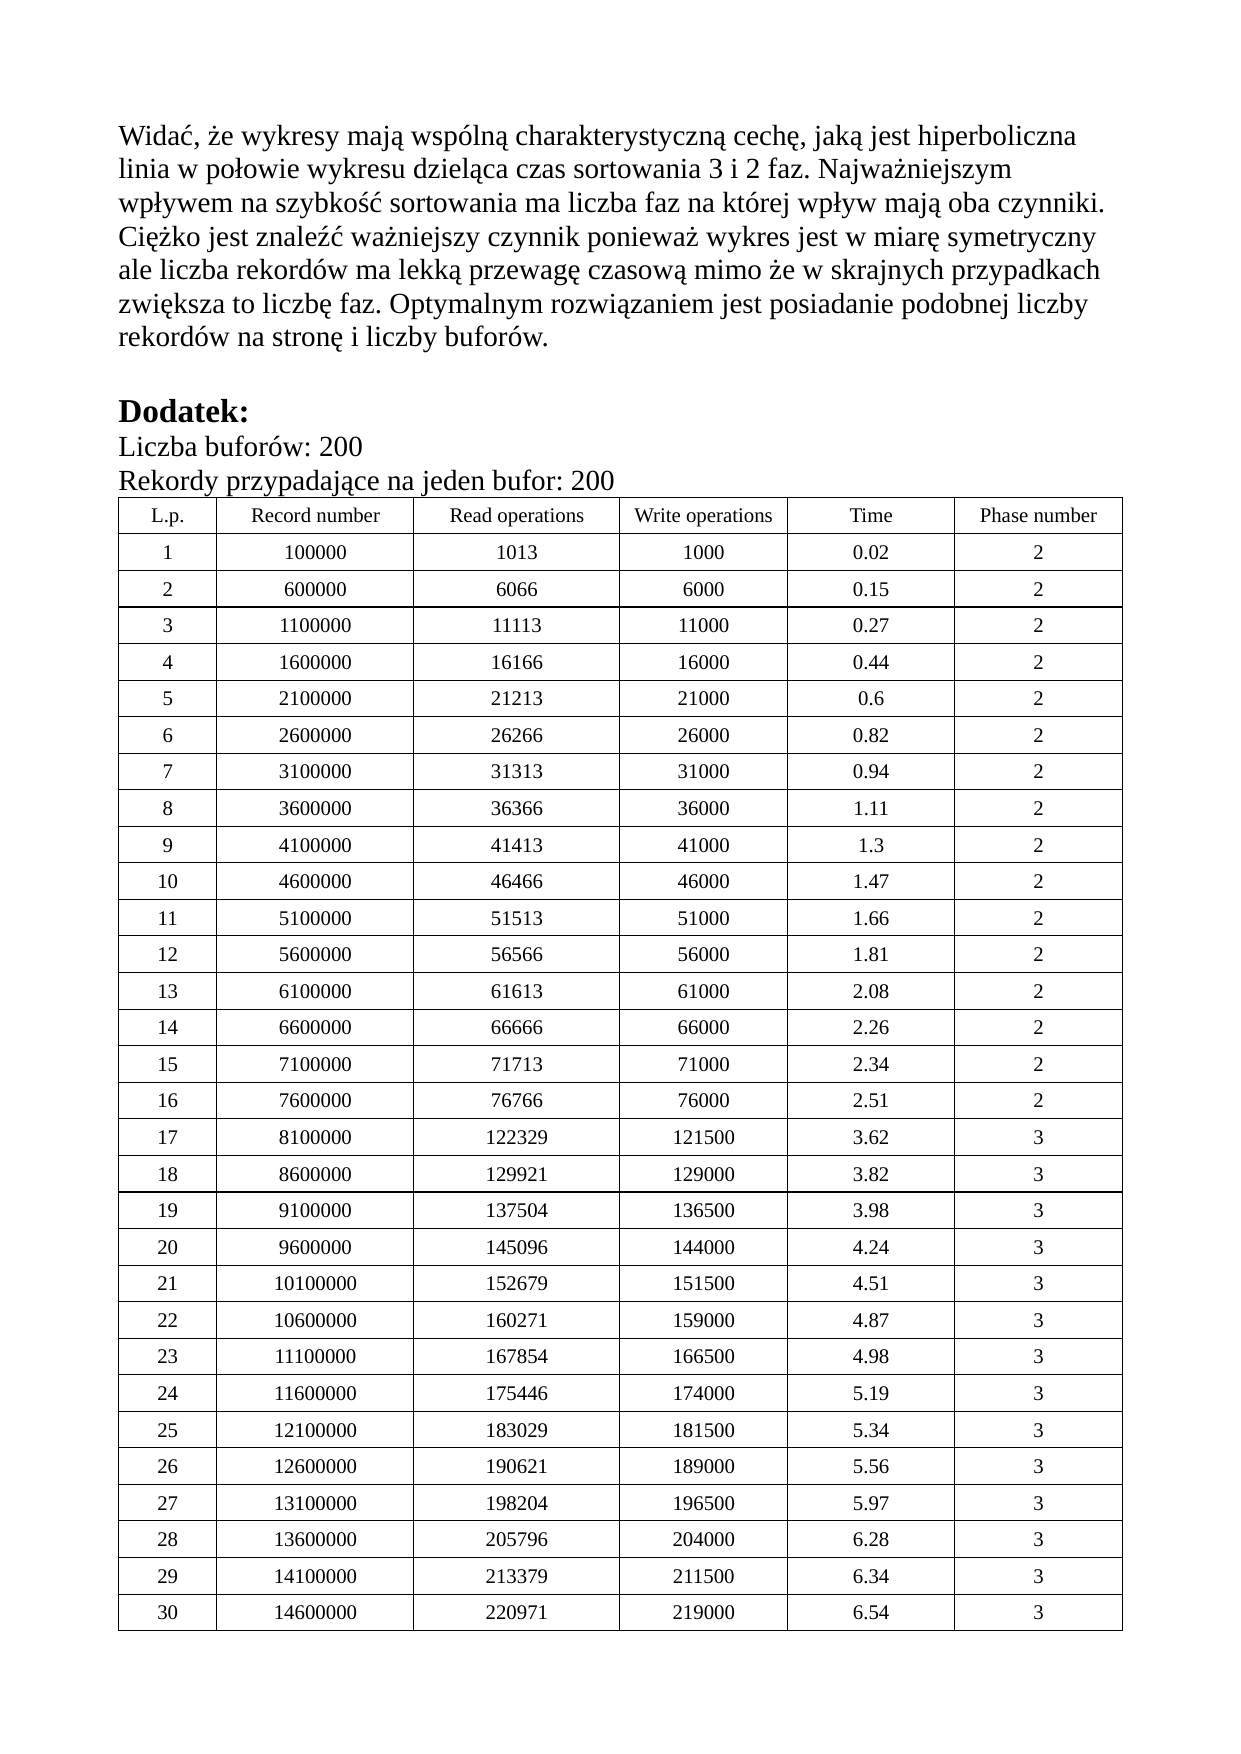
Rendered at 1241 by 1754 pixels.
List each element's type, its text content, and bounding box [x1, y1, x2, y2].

table_cell 2 [955, 754, 1122, 789]
table_cell 183029 [414, 1412, 619, 1447]
table_cell 151500 [620, 1266, 787, 1301]
table_cell 18 [119, 1156, 216, 1191]
table_cell 3 [955, 1485, 1122, 1520]
table_cell 3 [955, 1448, 1122, 1484]
table_cell 129000 [620, 1156, 787, 1191]
table_cell 0.44 [788, 644, 954, 679]
table_cell 3 [955, 1302, 1122, 1338]
text Liczba buforów: 200 Rekordy przypadające na jeden bufor: 200 [118, 429, 1122, 497]
table_cell 2100000 [217, 681, 413, 716]
table_cell 41000 [620, 827, 787, 862]
table_cell 66000 [620, 1010, 787, 1045]
table_cell 136500 [620, 1193, 787, 1228]
table_cell 1 [119, 534, 216, 570]
table_header L.p. [119, 498, 216, 533]
table_cell 10100000 [217, 1266, 413, 1301]
table_header Phase number [955, 498, 1122, 533]
table_cell 2 [955, 1083, 1122, 1118]
table_cell 122329 [414, 1119, 619, 1155]
table_cell 174000 [620, 1375, 787, 1411]
table_cell 6600000 [217, 1010, 413, 1045]
table_cell 21 [119, 1266, 216, 1301]
table_cell 10600000 [217, 1302, 413, 1338]
table_cell 3 [955, 1595, 1122, 1630]
table_cell 3 [119, 608, 216, 643]
table_cell 3.82 [788, 1156, 954, 1191]
table_cell 16166 [414, 644, 619, 679]
table_cell 2.34 [788, 1046, 954, 1082]
table_cell 121500 [620, 1119, 787, 1155]
table_cell 1.47 [788, 863, 954, 899]
table_cell 24 [119, 1375, 216, 1411]
table_cell 51000 [620, 900, 787, 935]
table_cell 3.62 [788, 1119, 954, 1155]
table_cell 19 [119, 1193, 216, 1228]
table_cell 2 [955, 827, 1122, 862]
table_cell 2 [955, 790, 1122, 826]
table_cell 51513 [414, 900, 619, 935]
table_cell 12100000 [217, 1412, 413, 1447]
table_cell 198204 [414, 1485, 619, 1520]
table_cell 6.34 [788, 1558, 954, 1593]
table_cell 1013 [414, 534, 619, 570]
table_cell 3 [955, 1521, 1122, 1557]
table_cell 3 [955, 1558, 1122, 1593]
table_cell 2 [955, 534, 1122, 570]
table_cell 2 [955, 900, 1122, 935]
table_cell 8600000 [217, 1156, 413, 1191]
table_cell 16000 [620, 644, 787, 679]
table_cell 26266 [414, 717, 619, 753]
table_cell 5100000 [217, 900, 413, 935]
table_cell 71713 [414, 1046, 619, 1082]
table_cell 190621 [414, 1448, 619, 1484]
table_header Write operations [620, 498, 787, 533]
table_cell 4600000 [217, 863, 413, 899]
table_header Read operations [414, 498, 619, 533]
table_cell 196500 [620, 1485, 787, 1520]
table_cell 17 [119, 1119, 216, 1155]
table_cell 2 [119, 571, 216, 606]
table_cell 0.6 [788, 681, 954, 716]
table_cell 25 [119, 1412, 216, 1447]
table_cell 2 [955, 1046, 1122, 1082]
table_cell 28 [119, 1521, 216, 1557]
table_cell 76000 [620, 1083, 787, 1118]
table_cell 2600000 [217, 717, 413, 753]
text Dodatek: [118, 391, 1122, 429]
table_cell 152679 [414, 1266, 619, 1301]
table_cell 14 [119, 1010, 216, 1045]
table_cell 6000 [620, 571, 787, 606]
table_cell 8100000 [217, 1119, 413, 1155]
table_cell 56000 [620, 936, 787, 972]
table_cell 5 [119, 681, 216, 716]
table_cell 31313 [414, 754, 619, 789]
table_cell 22 [119, 1302, 216, 1338]
table_cell 9600000 [217, 1229, 413, 1264]
table_cell 5600000 [217, 936, 413, 972]
table_cell 2 [955, 644, 1122, 679]
table_cell 13600000 [217, 1521, 413, 1557]
table_cell 3 [955, 1119, 1122, 1155]
table_cell 46000 [620, 863, 787, 899]
table_cell 189000 [620, 1448, 787, 1484]
table_cell 175446 [414, 1375, 619, 1411]
table_cell 3600000 [217, 790, 413, 826]
table_cell 14600000 [217, 1595, 413, 1630]
table_cell 3100000 [217, 754, 413, 789]
table_cell 2 [955, 973, 1122, 1008]
table_cell 4 [119, 644, 216, 679]
table_cell 56566 [414, 936, 619, 972]
table_cell 11 [119, 900, 216, 935]
text Widać, że wykresy mają wspólną charakterystyczną cechę, jaką jest hiperboliczna linia w połowie wykresu dzieląca czas sortowania 3 i 2 faz. Najważniejszym wpływem na szybkość sortowania ma liczba faz na której wpływ mają oba czynniki. [118, 118, 1122, 219]
table_cell 144000 [620, 1229, 787, 1264]
table_cell 2 [955, 1010, 1122, 1045]
table_cell 3 [955, 1193, 1122, 1228]
table_cell 2 [955, 863, 1122, 899]
table_cell 0.02 [788, 534, 954, 570]
table_cell 2 [955, 571, 1122, 606]
table_cell 13100000 [217, 1485, 413, 1520]
table_cell 27 [119, 1485, 216, 1520]
table_cell 219000 [620, 1595, 787, 1630]
table_cell 7100000 [217, 1046, 413, 1082]
table_cell 7600000 [217, 1083, 413, 1118]
table_cell 23 [119, 1339, 216, 1374]
table_cell 26000 [620, 717, 787, 753]
table_cell 3 [955, 1412, 1122, 1447]
table_cell 0.82 [788, 717, 954, 753]
table_cell 10 [119, 863, 216, 899]
table_cell 1100000 [217, 608, 413, 643]
table_cell 1.3 [788, 827, 954, 862]
table_cell 12 [119, 936, 216, 972]
table_cell 100000 [217, 534, 413, 570]
table_cell 5.56 [788, 1448, 954, 1484]
table_cell 1000 [620, 534, 787, 570]
table_cell 3 [955, 1229, 1122, 1264]
table_cell 204000 [620, 1521, 787, 1557]
table_cell 4100000 [217, 827, 413, 862]
table_cell 9100000 [217, 1193, 413, 1228]
table_cell 3 [955, 1156, 1122, 1191]
table_cell 31000 [620, 754, 787, 789]
table_cell 6100000 [217, 973, 413, 1008]
table_cell 0.15 [788, 571, 954, 606]
table_cell 14100000 [217, 1558, 413, 1593]
table_cell 205796 [414, 1521, 619, 1557]
table_cell 159000 [620, 1302, 787, 1338]
table_cell 213379 [414, 1558, 619, 1593]
table_cell 30 [119, 1595, 216, 1630]
table_cell 12600000 [217, 1448, 413, 1484]
table_cell 36000 [620, 790, 787, 826]
table_cell 13 [119, 973, 216, 1008]
table_cell 46466 [414, 863, 619, 899]
table_cell 26 [119, 1448, 216, 1484]
table_cell 8 [119, 790, 216, 826]
table_cell 160271 [414, 1302, 619, 1338]
table_cell 2 [955, 608, 1122, 643]
table_cell 76766 [414, 1083, 619, 1118]
table_cell 2 [955, 936, 1122, 972]
table_cell 15 [119, 1046, 216, 1082]
table_cell 2.08 [788, 973, 954, 1008]
table_cell 9 [119, 827, 216, 862]
table_cell 41413 [414, 827, 619, 862]
table_cell 2.26 [788, 1010, 954, 1045]
text Ciężko jest znaleźć ważniejszy czynnik ponieważ wykres jest w miarę symetryczny ale liczba rekordów ma lekką przewagę czasową mimo że w skrajnych przypadkach zwiększa to liczbę faz. Optymalnym rozwiązaniem jest posiadanie podobnej liczby rekordów na stronę i liczby buforów. [118, 219, 1122, 353]
table_cell 2 [955, 681, 1122, 716]
table_cell 6066 [414, 571, 619, 606]
table_cell 11600000 [217, 1375, 413, 1411]
table_cell 36366 [414, 790, 619, 826]
table_cell 1.66 [788, 900, 954, 935]
table_cell 3 [955, 1339, 1122, 1374]
table_cell 1.11 [788, 790, 954, 826]
table_cell 61000 [620, 973, 787, 1008]
table_cell 5.97 [788, 1485, 954, 1520]
table_cell 220971 [414, 1595, 619, 1630]
table_header Record number [217, 498, 413, 533]
table_cell 2 [955, 717, 1122, 753]
table_header Time [788, 498, 954, 533]
table_cell 61613 [414, 973, 619, 1008]
table_cell 145096 [414, 1229, 619, 1264]
table_cell 1600000 [217, 644, 413, 679]
table_cell 166500 [620, 1339, 787, 1374]
table_cell 211500 [620, 1558, 787, 1593]
table_cell 4.24 [788, 1229, 954, 1264]
table_cell 2.51 [788, 1083, 954, 1118]
table_cell 29 [119, 1558, 216, 1593]
table_cell 137504 [414, 1193, 619, 1228]
table_cell 11000 [620, 608, 787, 643]
table_cell 4.98 [788, 1339, 954, 1374]
table_cell 4.87 [788, 1302, 954, 1338]
table_cell 66666 [414, 1010, 619, 1045]
table_cell 21000 [620, 681, 787, 716]
table_cell 129921 [414, 1156, 619, 1191]
table_cell 71000 [620, 1046, 787, 1082]
table_cell 7 [119, 754, 216, 789]
table_cell 6.28 [788, 1521, 954, 1557]
table_cell 3.98 [788, 1193, 954, 1228]
table_cell 0.27 [788, 608, 954, 643]
table_cell 167854 [414, 1339, 619, 1374]
table_cell 3 [955, 1266, 1122, 1301]
table_cell 6.54 [788, 1595, 954, 1630]
table_cell 5.19 [788, 1375, 954, 1411]
table_cell 4.51 [788, 1266, 954, 1301]
table_cell 11100000 [217, 1339, 413, 1374]
table_cell 20 [119, 1229, 216, 1264]
table_cell 1.81 [788, 936, 954, 972]
table_cell 6 [119, 717, 216, 753]
table_cell 0.94 [788, 754, 954, 789]
table_cell 5.34 [788, 1412, 954, 1447]
table_cell 21213 [414, 681, 619, 716]
table_cell 181500 [620, 1412, 787, 1447]
table_cell 3 [955, 1375, 1122, 1411]
table_cell 11113 [414, 608, 619, 643]
table_cell 16 [119, 1083, 216, 1118]
table_cell 600000 [217, 571, 413, 606]
